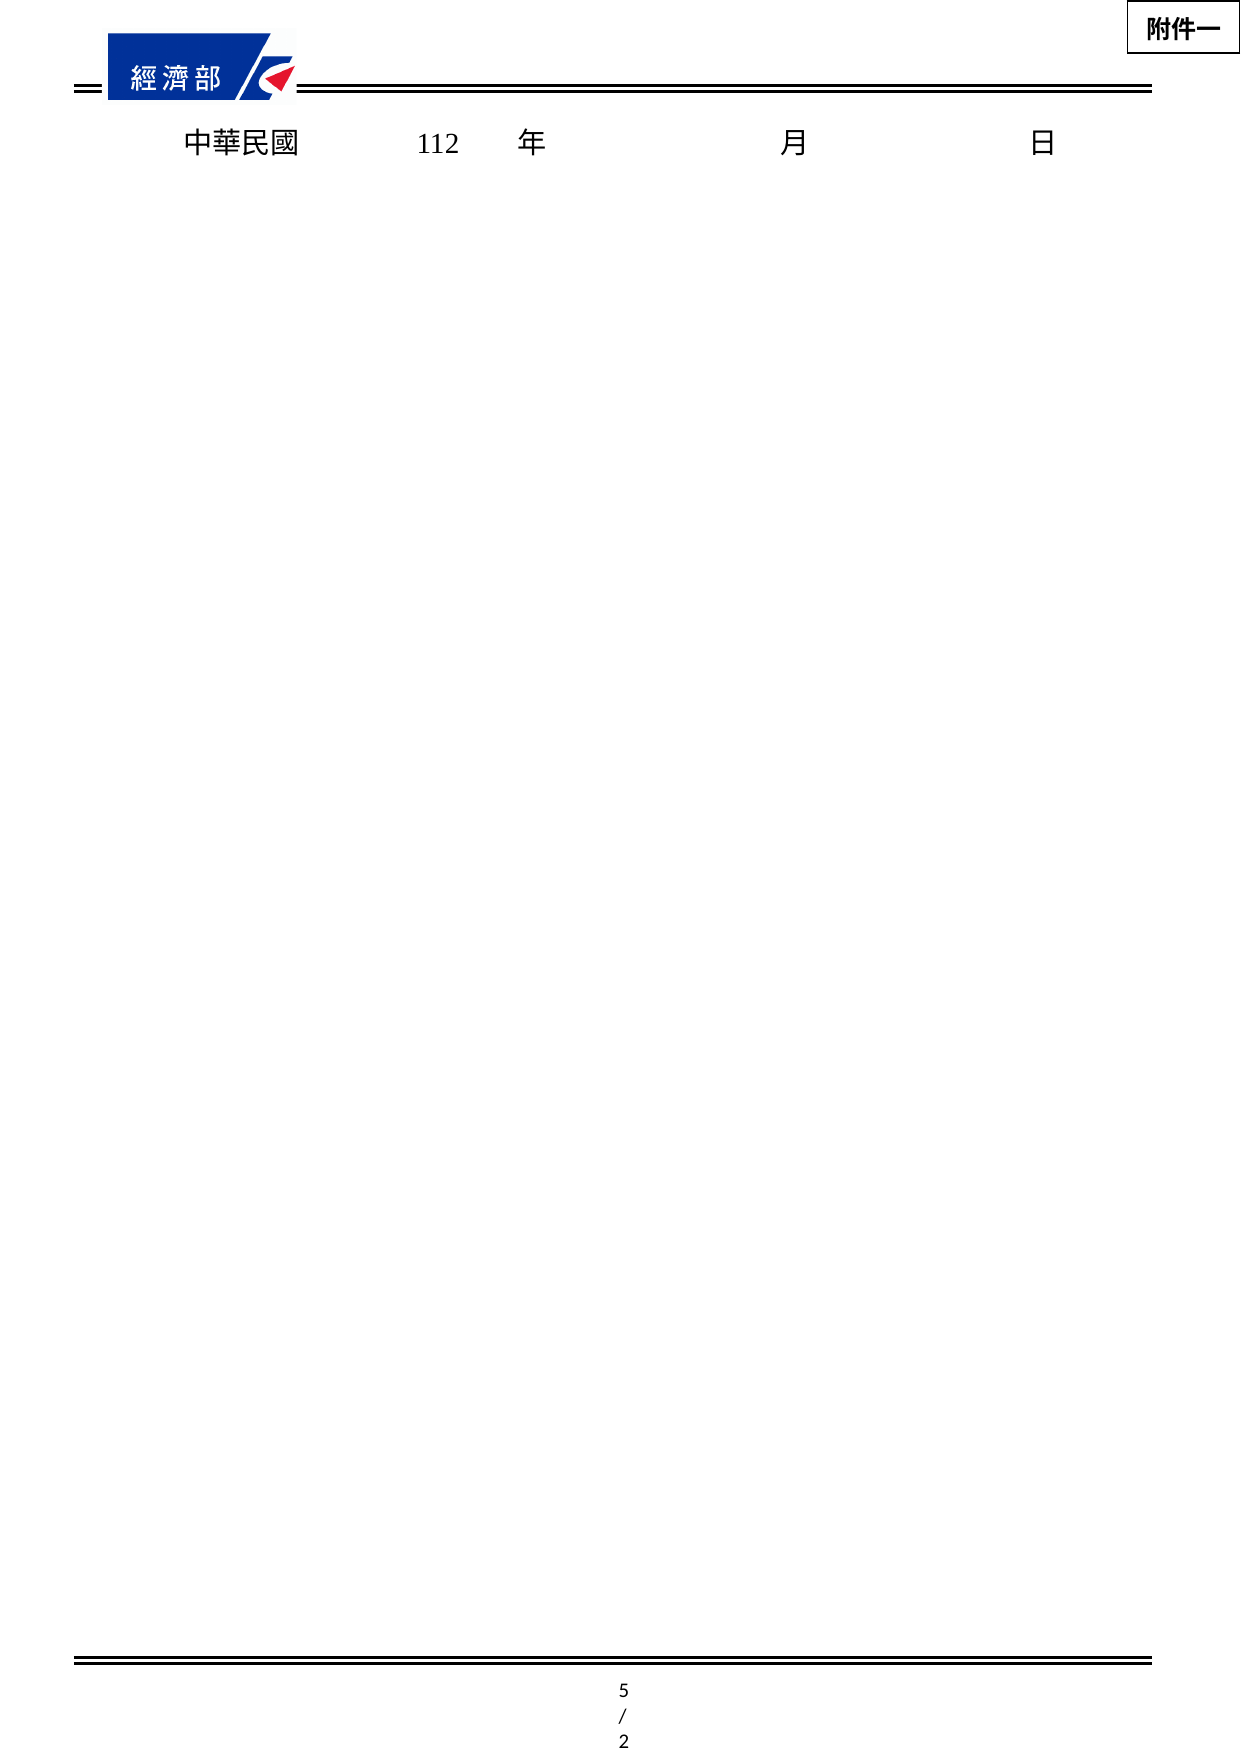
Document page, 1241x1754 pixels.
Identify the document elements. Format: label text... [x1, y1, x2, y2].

text 中華民國 112 年 月 日 [120, 127, 1120, 160]
